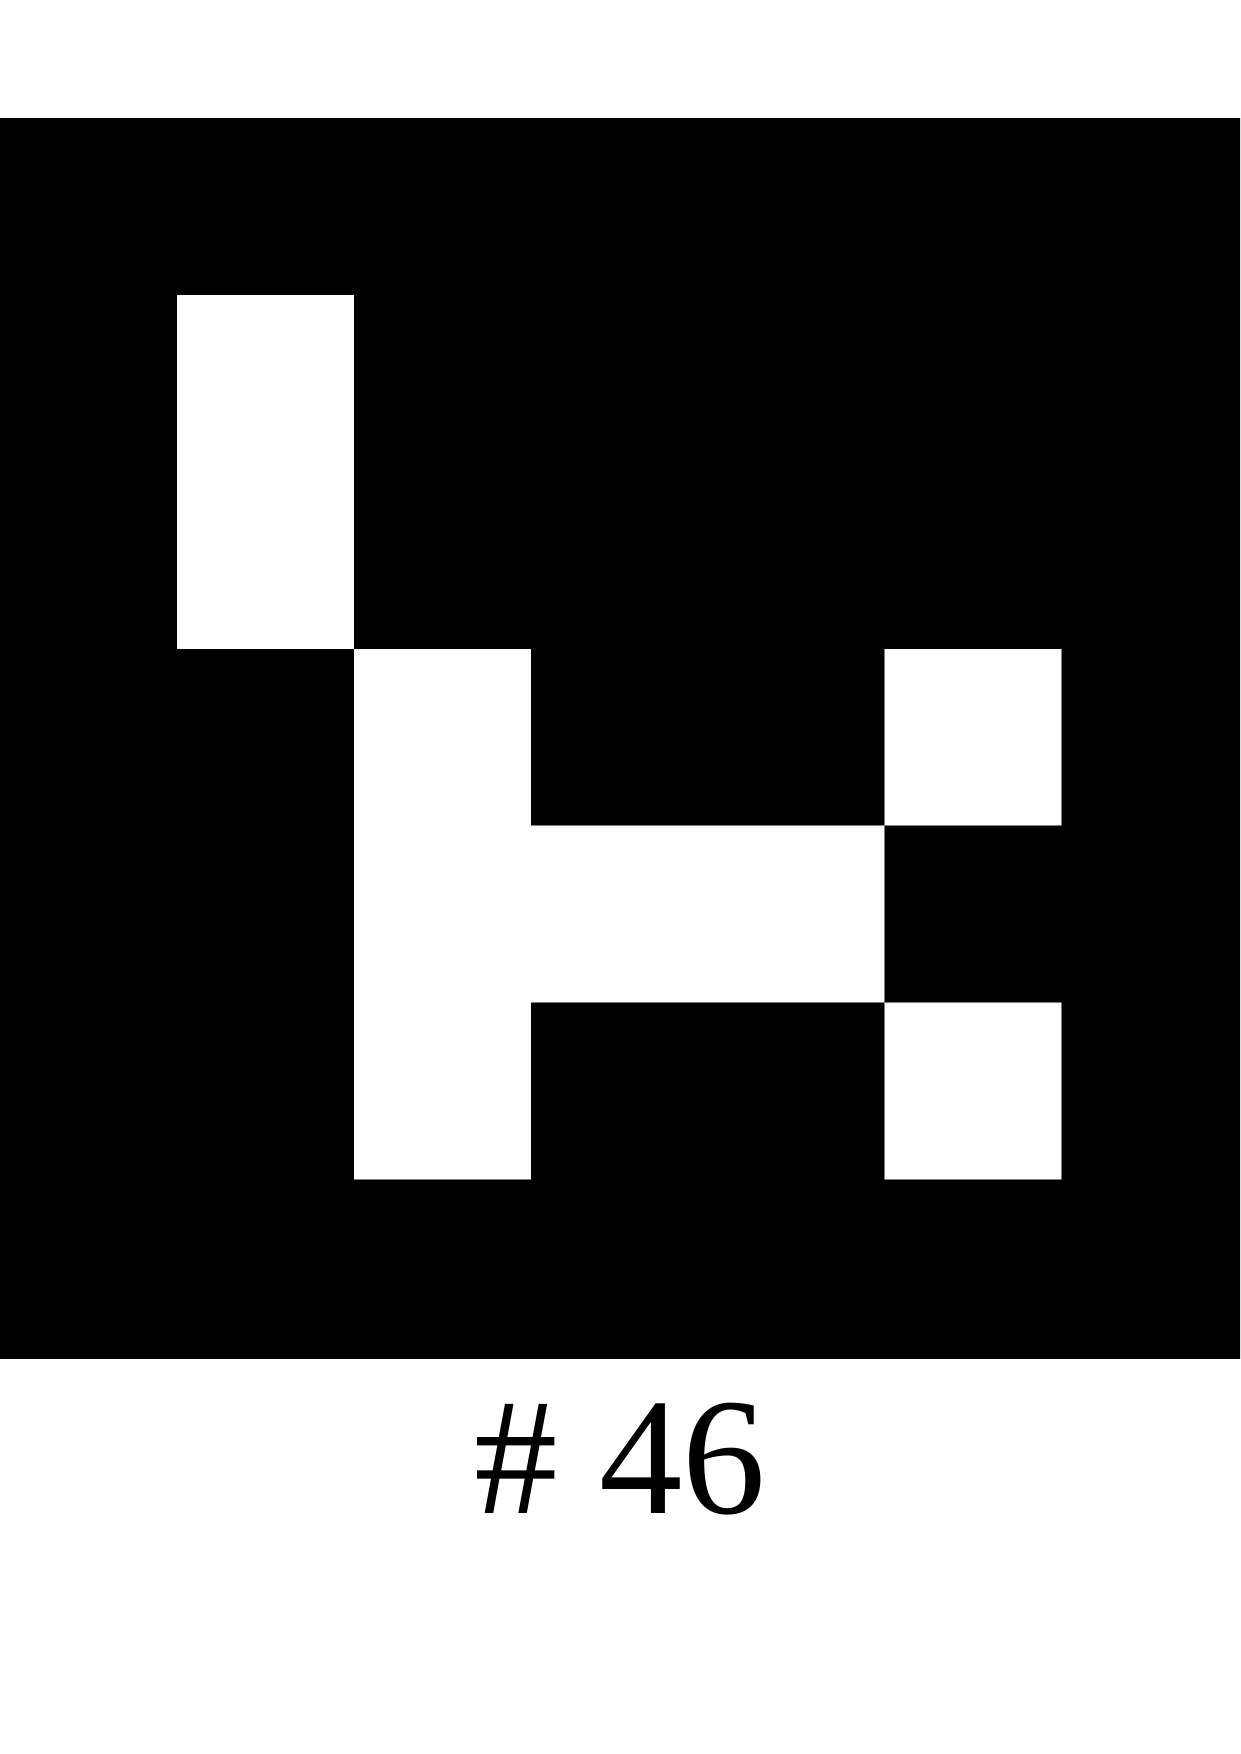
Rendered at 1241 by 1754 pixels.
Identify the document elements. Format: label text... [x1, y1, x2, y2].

text # 46 [118, 1359, 1122, 1550]
picture [0, 118, 1241, 1359]
